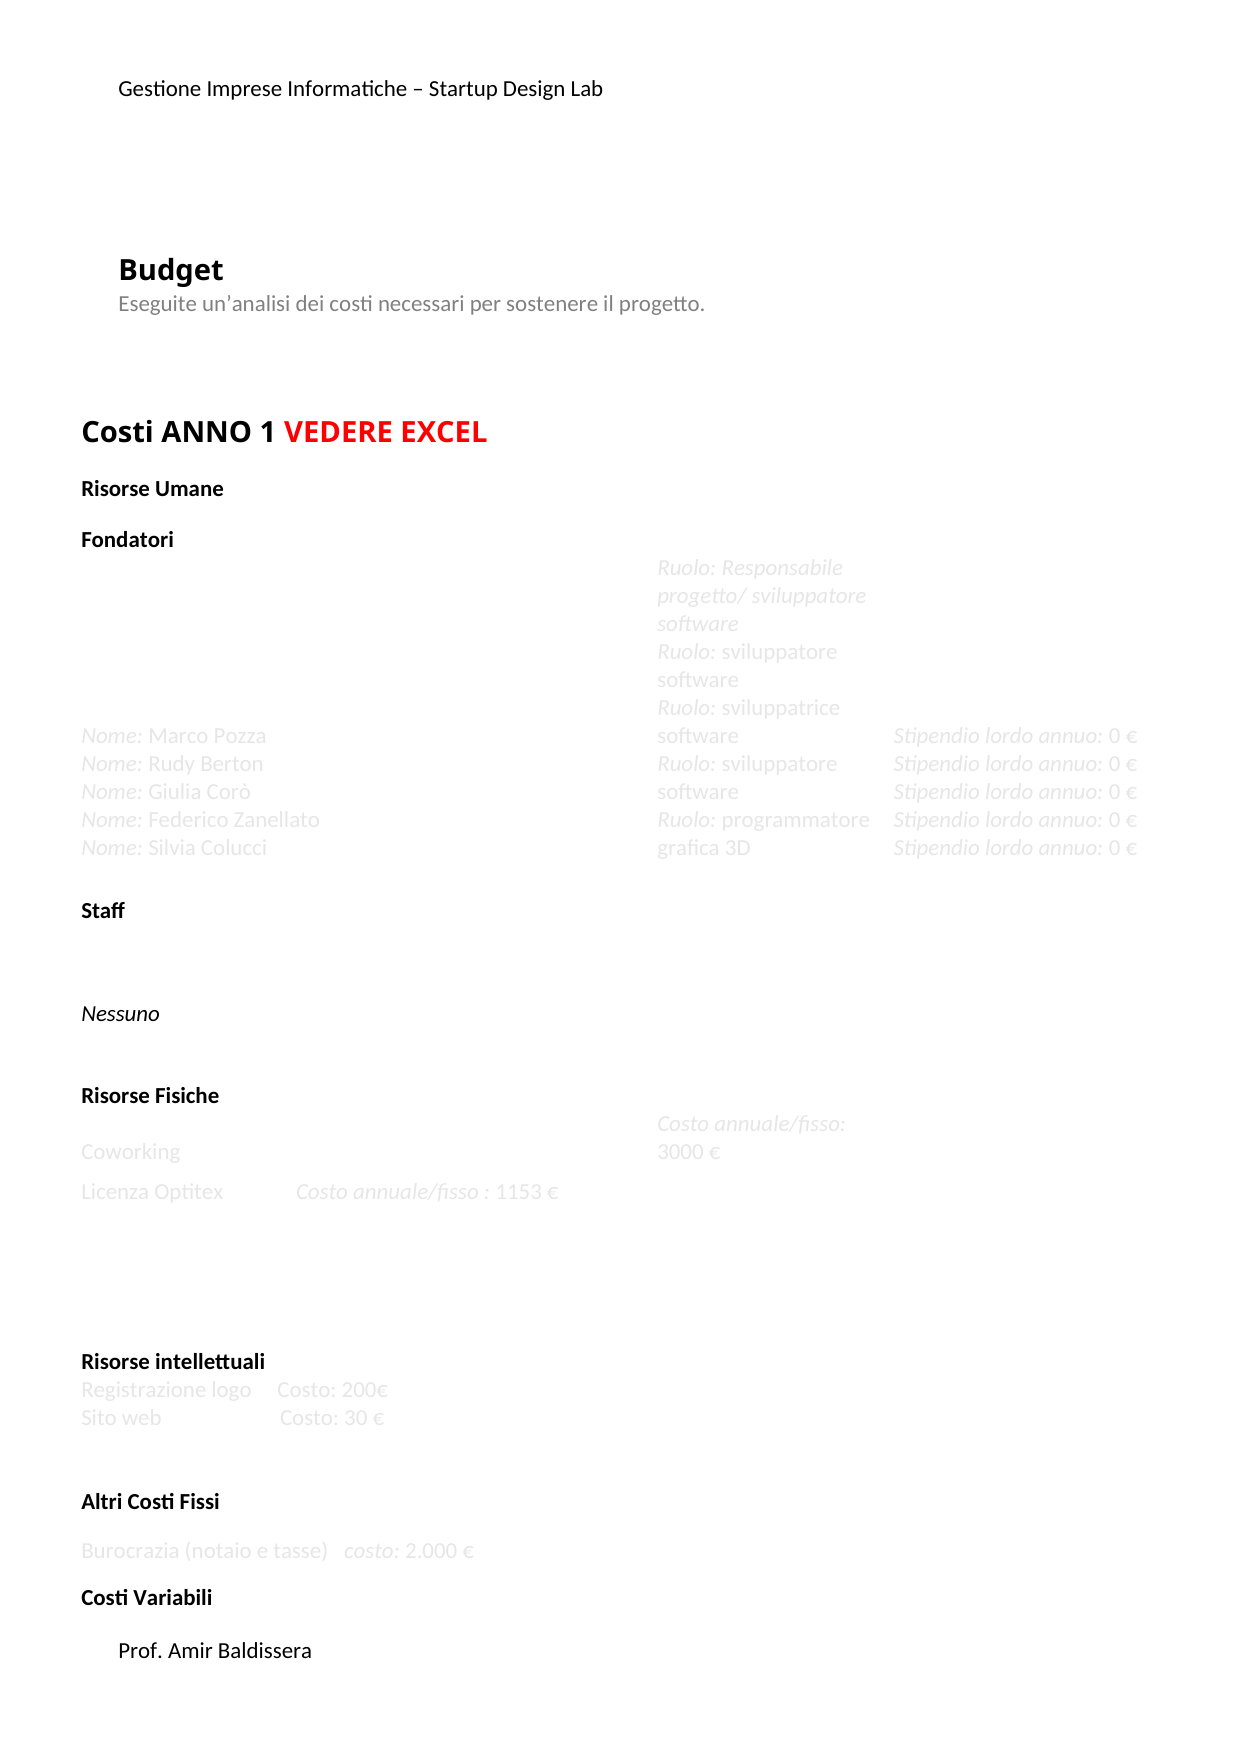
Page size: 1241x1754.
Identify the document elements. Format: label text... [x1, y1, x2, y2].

table_cell [74, 1288, 650, 1295]
table_cell Costo annuale/fisso: 3000 € [650, 1110, 871, 1166]
table_cell [886, 925, 1211, 1027]
table_cell Risorse Fisiche [74, 1061, 650, 1109]
table_cell Fondatori [74, 504, 650, 553]
table_cell [886, 1042, 1211, 1049]
table_header [886, 394, 1211, 451]
table_cell [886, 1027, 1211, 1034]
table_cell [886, 1288, 1211, 1295]
table_cell [886, 1516, 1211, 1564]
table_cell [650, 1348, 886, 1516]
table_cell [650, 1027, 886, 1034]
table_cell [74, 1027, 650, 1034]
table_cell [650, 876, 886, 924]
table_cell [886, 453, 1211, 502]
table_cell [886, 1348, 1211, 1516]
table_cell [886, 504, 1211, 553]
table_cell [74, 1042, 650, 1049]
table_cell [886, 1168, 1211, 1175]
table_cell [650, 1261, 886, 1268]
text Eseguite un’analisi dei costi necessari per sostenere il progetto. [118, 289, 1122, 317]
table_cell [74, 1307, 650, 1314]
table_cell Licenza Optitex Costo annuale/fisso : 1153 € [74, 1178, 886, 1261]
table_cell [886, 876, 1211, 924]
table_cell Stipendio lordo annuo: 0 € Stipendio lordo annuo: 0 € Stipendio lordo annuo: 0 € Stipendio lordo annuo: 0 € Stipendio lordo annuo: 0 € [886, 553, 1211, 861]
table_header [650, 394, 886, 451]
table_cell [886, 1261, 1211, 1268]
table_cell Ruolo: Responsabile progetto/ sviluppatore software Ruolo: sviluppatore software Ruolo: sviluppatrice software Ruolo: sviluppatore software Ruolo: programmatore grafica 3D [650, 553, 886, 861]
table_cell Costi Variabili [74, 1584, 650, 1632]
table_cell Risorse intellettuali Registrazione logo Costo: 200€ Sito web Costo: 30 € Altri Costi Fissi [74, 1348, 650, 1516]
table_cell Burocrazia (notaio e tasse) costo: 2.000 € [74, 1516, 650, 1564]
table_cell [886, 1584, 1211, 1632]
table_header Costi ANNO 1 VEDERE EXCEL [74, 394, 650, 451]
table_cell Risorse Umane [74, 453, 650, 502]
table_cell [650, 453, 886, 502]
table_cell [74, 1261, 650, 1268]
table_cell [650, 1061, 886, 1109]
table_cell [74, 1168, 650, 1175]
table_cell [650, 1288, 886, 1295]
table_cell [650, 1516, 886, 1564]
table_cell Staff [74, 876, 650, 924]
table_cell [650, 1168, 871, 1175]
table_cell [650, 1584, 886, 1632]
table_cell Nome: Marco Pozza Nome: Rudy Berton Nome: Giulia Corò Nome: Federico Zanellato Nome: Silvia Colucci [74, 553, 650, 861]
table_cell [650, 925, 886, 1027]
table_cell [650, 504, 886, 553]
table_cell [886, 1178, 1211, 1261]
subtitle Budget [118, 249, 1122, 289]
table_cell [650, 1042, 886, 1049]
table_cell [650, 1307, 886, 1314]
table_cell Coworking [74, 1110, 650, 1166]
table_cell [871, 1168, 886, 1175]
table_cell [871, 1110, 886, 1166]
table_cell [886, 1061, 1211, 1109]
table_cell [886, 1110, 1211, 1166]
table_cell Nessuno [74, 925, 650, 1027]
table_cell [886, 1307, 1211, 1314]
